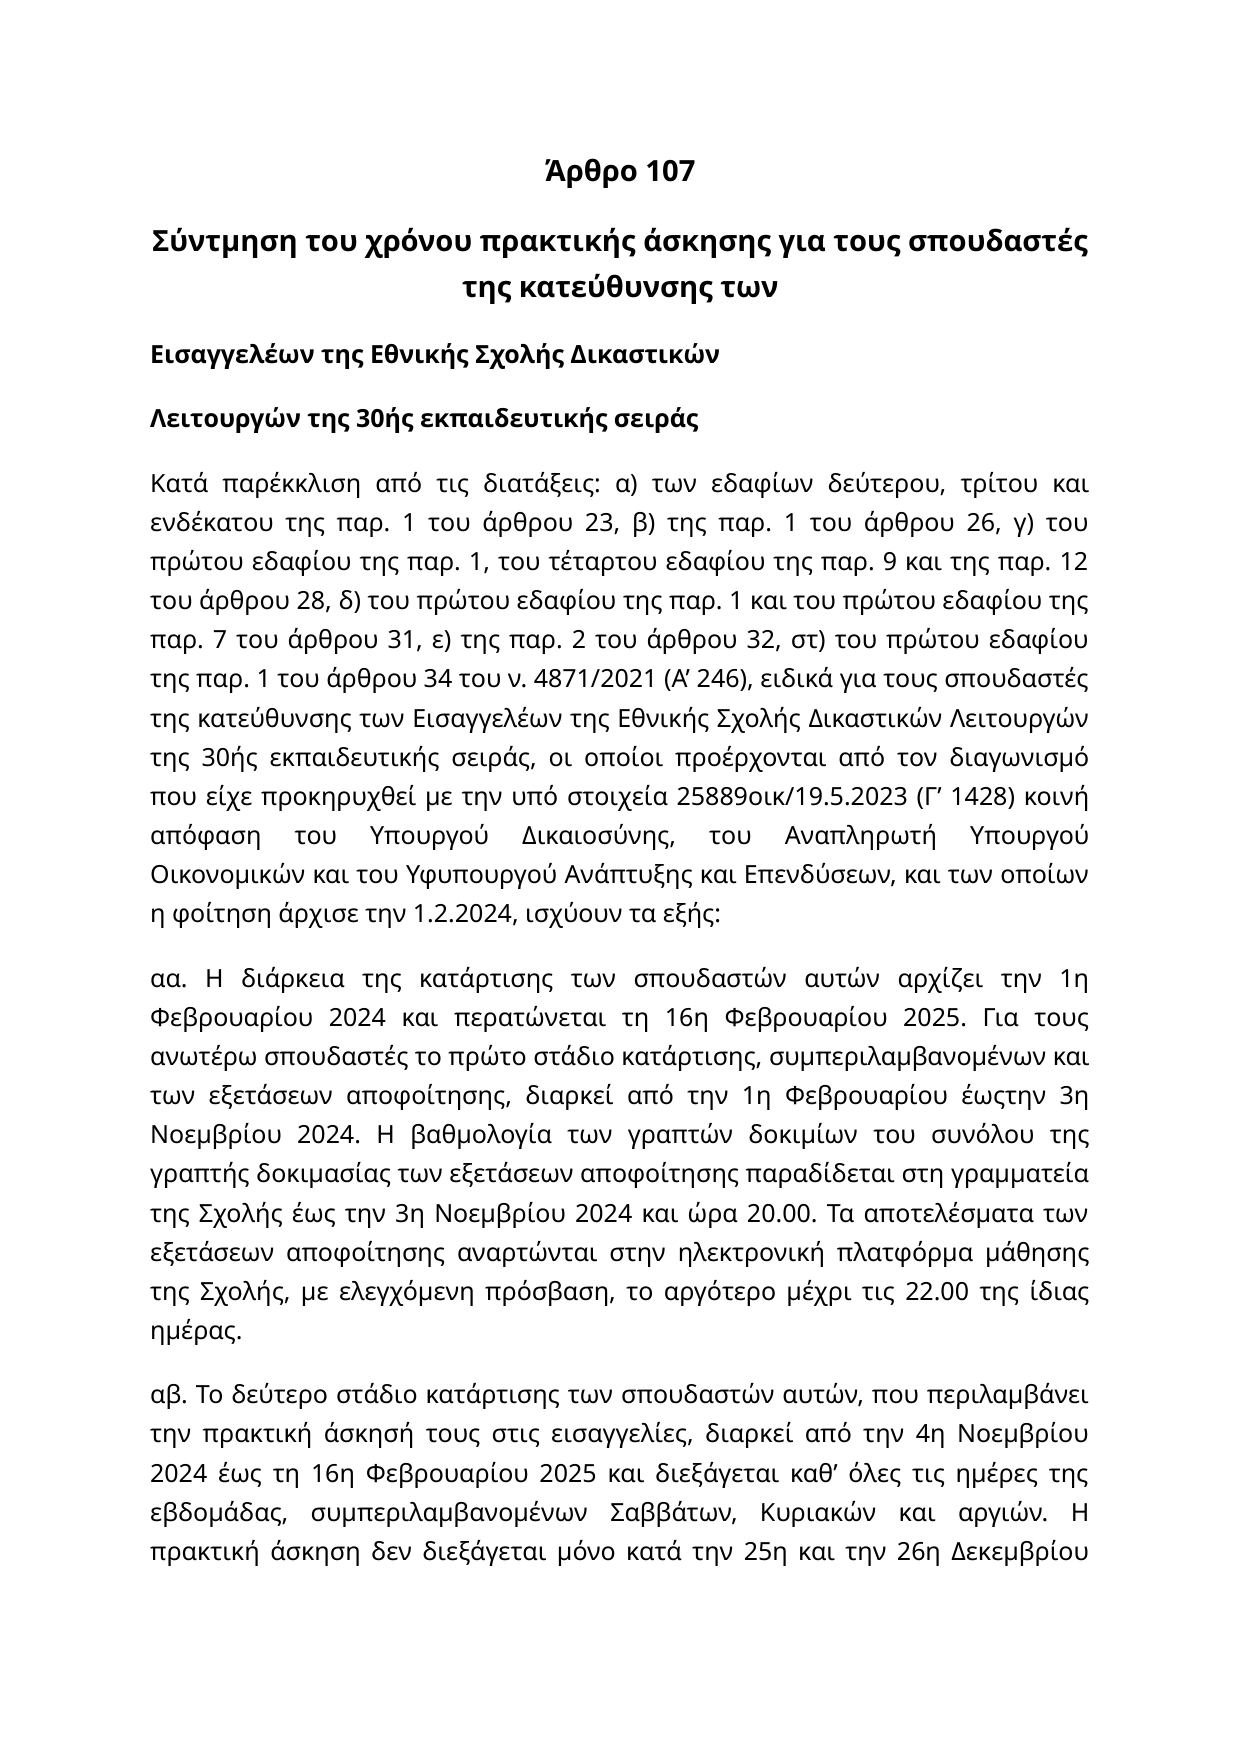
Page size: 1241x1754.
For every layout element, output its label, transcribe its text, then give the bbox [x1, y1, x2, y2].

text Λειτουργών της 30ής εκπαιδευτικής σειράς [150, 401, 1090, 435]
subtitle Άρθρο 107 [150, 150, 1090, 190]
text αβ. Το δεύτερο στάδιο κατάρτισης των σπουδαστών αυτών, που περιλαμβάνει την πρακτική άσκησή τους στις εισαγγελίες, διαρκεί από την 4η Νοεμβρίου 2024 έως τη 16η Φεβρουαρίου 2025 και διεξάγεται καθ’ όλες τις ημέρες της εβδομάδας, συμπεριλαμβανομένων Σαββάτων, Κυριακών και αργιών. Η πρακτική άσκηση δεν διεξάγεται μόνο κατά την 25η και την 26η Δεκεμβρίου [150, 1377, 1090, 1568]
text Εισαγγελέων της Εθνικής Σχολής Δικαστικών [150, 337, 1090, 371]
text Κατά παρέκκλιση από τις διατάξεις: α) των εδαφίων δεύτερου, τρίτου και ενδέκατου της παρ. 1 του άρθρου 23, β) της παρ. 1 του άρθρου 26, γ) του πρώτου εδαφίου της παρ. 1, του τέταρτου εδαφίου της παρ. 9 και της παρ. 12 του άρθρου 28, δ) του πρώτου εδαφίου της παρ. 1 και του πρώτου εδαφίου της παρ. 7 του άρθρου 31, ε) της παρ. 2 του άρθρου 32, στ) του πρώτου εδαφίου της παρ. 1 του άρθρου 34 του ν. 4871/2021 (Α’ 246), ειδικά για τους σπουδαστές της κατεύθυνσης των Εισαγγελέων της Εθνικής Σχολής Δικαστικών Λειτουργών της 30ής εκπαιδευτικής σειράς, οι οποίοι προέρχονται από τον διαγωνισμό που είχε προκηρυχθεί με την υπό στοιχεία 25889οικ/19.5.2023 (Γ’ 1428) κοινή απόφαση του Υπουργού Δικαιοσύνης, του Αναπληρωτή Υπουργού Οικονομικών και του Υφυπουργού Ανάπτυξης και Επενδύσεων, και των οποίων η φοίτηση άρχισε την 1.2.2024, ισχύουν τα εξής: [150, 465, 1090, 930]
text αα. Η διάρκεια της κατάρτισης των σπουδαστών αυτών αρχίζει την 1η Φεβρουαρίου 2024 και περατώνεται τη 16η Φεβρουαρίου 2025. Για τους ανωτέρω σπουδαστές το πρώτο στάδιο κατάρτισης, συμπεριλαμβανομένων και των εξετάσεων αποφοίτησης, διαρκεί από την 1η Φεβρουαρίου έωςτην 3η Νοεμβρίου 2024. Η βαθμολογία των γραπτών δοκιμίων του συνόλου της γραπτής δοκιμασίας των εξετάσεων αποφοίτησης παραδίδεται στη γραμματεία της Σχολής έως την 3η Νοεμβρίου 2024 και ώρα 20.00. Τα αποτελέσματα των εξετάσεων αποφοίτησης αναρτώνται στην ηλεκτρονική πλατφόρμα μάθησης της Σχολής, με ελεγχόμενη πρόσβαση, το αργότερο μέχρι τις 22.00 της ίδιας ημέρας. [150, 960, 1090, 1347]
subtitle Σύντμηση του χρόνου πρακτικής άσκησης για τους σπουδαστές της κατεύθυνσης των [150, 221, 1090, 306]
